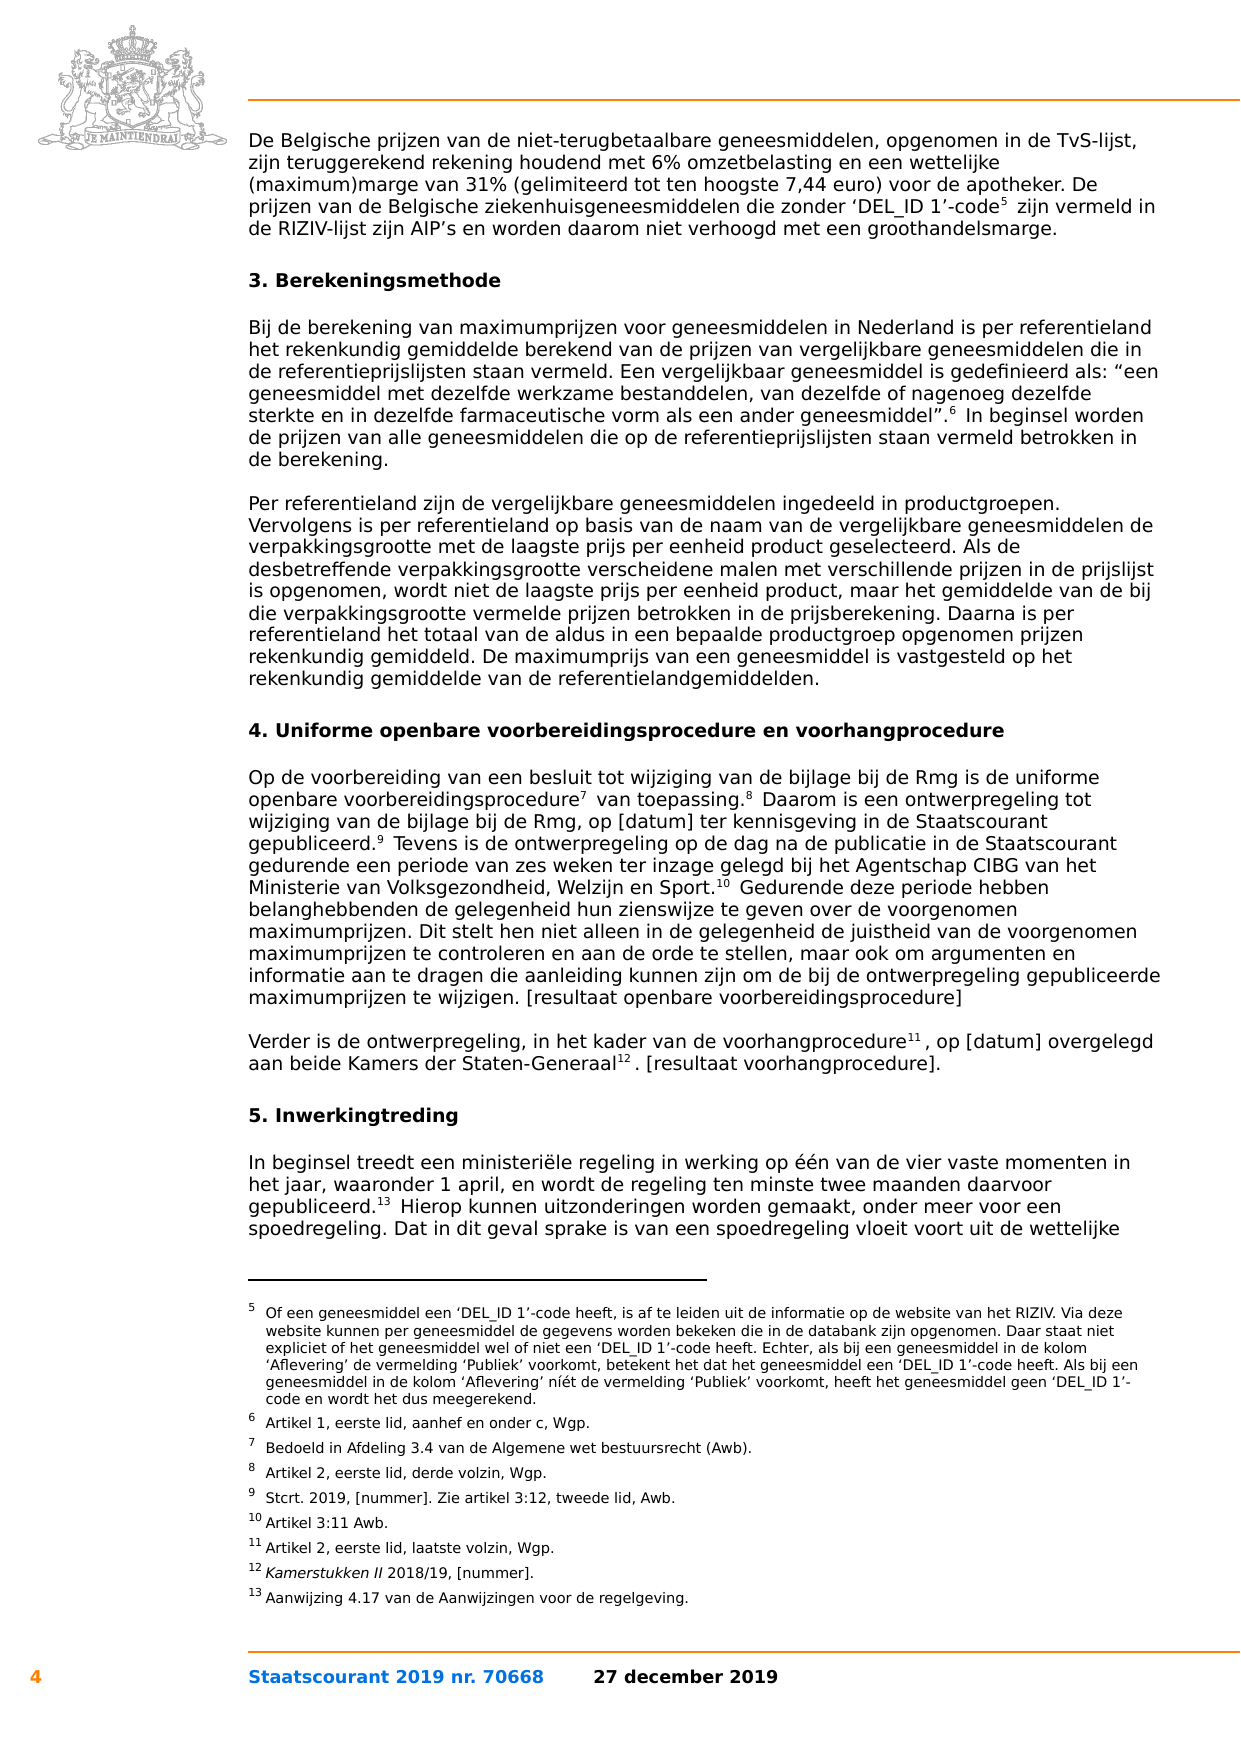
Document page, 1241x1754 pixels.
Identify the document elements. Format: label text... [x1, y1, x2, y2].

subtitle 3. Berekeningsmethode [248, 270, 1163, 292]
text Kamerstukken II 2018/19, [nummer]. [248, 1561, 1163, 1583]
text Per referentieland zijn de vergelijkbare geneesmiddelen ingedeeld in productgroepen. Vervolgens is per referentieland op basis van de naam van de vergelijkbare geneesmiddelen de verpakkingsgrootte met de laagste prijs per eenheid product geselecteerd. Als de desbetreffende verpakkingsgrootte verscheidene malen met verschillende prijzen in de prijslijst is opgenomen, wordt niet de laagste prijs per eenheid product, maar het gemiddelde van de bij die verpakkingsgrootte vermelde prijzen betrokken in de prijsberekening. Daarna is per referentieland het totaal van de aldus in een bepaalde productgroep opgenomen prijzen rekenkundig gemiddeld. De maximumprijs van een geneesmiddel is vastgesteld op het rekenkundig gemiddelde van de referentielandgemiddelden. [248, 492, 1163, 690]
text Artikel 2, eerste lid, derde volzin, Wgp. [248, 1461, 1163, 1483]
picture [38, 25, 227, 150]
text Artikel 1, eerste lid, aanhef en onder c, Wgp. [248, 1411, 1163, 1433]
text In beginsel treedt een ministeriële regeling in werking op één van de vier vaste momenten in het jaar, waaronder 1 april, en wordt de regeling ten minste twee maanden daarvoor gepubliceerd. Hierop kunnen uitzonderingen worden gemaakt, onder meer voor een spoedregeling. Dat in dit geval sprake is van een spoedregeling vloeit voort uit de wettelijke [248, 1152, 1163, 1240]
text Bij de berekening van maximumprijzen voor geneesmiddelen in Nederland is per referentieland het rekenkundig gemiddelde berekend van de prijzen van vergelijkbare geneesmiddelen die in de referentieprijslijsten staan vermeld. Een vergelijkbaar geneesmiddel is gedefinieerd als: “een geneesmiddel met dezelfde werkzame bestanddelen, van dezelfde of nagenoeg dezelfde sterkte en in dezelfde farmaceutische vorm als een ander geneesmiddel”. In beginsel worden de prijzen van alle geneesmiddelen die op de referentieprijslijsten staan vermeld betrokken in de berekening. [248, 317, 1163, 471]
subtitle 4. Uniforme openbare voorbereidingsprocedure en voorhangprocedure [248, 720, 1163, 742]
text Op de voorbereiding van een besluit tot wijziging van de bijlage bij de Rmg is de uniforme openbare voorbereidingsprocedure van toepassing. Daarom is een ontwerpregeling tot wijziging van de bijlage bij de Rmg, op [datum] ter kennisgeving in de Staatscourant gepubliceerd. Tevens is de ontwerpregeling op de dag na de publicatie in de Staatscourant gedurende een periode van zes weken ter inzage gelegd bij het Agentschap CIBG van het Ministerie van Volksgezondheid, Welzijn en Sport. Gedurende deze periode hebben belanghebbenden de gelegenheid hun zienswijze te geven over de voorgenomen maximumprijzen. Dit stelt hen niet alleen in de gelegenheid de juistheid van de voorgenomen maximumprijzen te controleren en aan de orde te stellen, maar ook om argumenten en informatie aan te dragen die aanleiding kunnen zijn om de bij de ontwerpregeling gepubliceerde maximumprijzen te wijzigen. [resultaat openbare voorbereidingsprocedure] [248, 767, 1163, 1009]
text Bedoeld in Afdeling 3.4 van de Algemene wet bestuursrecht (Awb). [248, 1436, 1163, 1458]
text Verder is de ontwerpregeling, in het kader van de voorhangprocedure, op [datum] overgelegd aan beide Kamers der Staten-Generaal. [resultaat voorhangprocedure]. [248, 1031, 1163, 1075]
text Aanwijzing 4.17 van de Aanwijzingen voor de regelgeving. [248, 1586, 1163, 1608]
subtitle 5. Inwerkingtreding [248, 1105, 1163, 1127]
text Artikel 3:11 Awb. [248, 1511, 1163, 1533]
text Of een geneesmiddel een ‘DEL_ID 1’-code heeft, is af te leiden uit de informatie op de website van het RIZIV. Via deze website kunnen per geneesmiddel de gegevens worden bekeken die in de databank zijn opgenomen. Daar staat niet expliciet of het geneesmiddel wel of niet een ‘DEL_ID 1’-code heeft. Echter, als bij een geneesmiddel in de kolom ‘Aflevering’ de vermelding ‘Publiek’ voorkomt, betekent het dat het geneesmiddel een ‘DEL_ID 1’-code heeft. Als bij een geneesmiddel in de kolom ‘Aflevering’ níét de vermelding ‘Publiek’ voorkomt, heeft het geneesmiddel geen ‘DEL_ID 1’-code en wordt het dus meegerekend. [248, 1301, 1163, 1408]
text Artikel 2, eerste lid, laatste volzin, Wgp. [248, 1536, 1163, 1558]
text De Belgische prijzen van de niet-terugbetaalbare geneesmiddelen, opgenomen in de TvS-lijst, zijn teruggerekend rekening houdend met 6% omzetbelasting en een wettelijke (maximum)marge van 31% (gelimiteerd tot ten hoogste 7,44 euro) voor de apotheker. De prijzen van de Belgische ziekenhuisgeneesmiddelen die zonder ‘DEL_ID 1’-code zijn vermeld in de RIZIV-lijst zijn AIP’s en worden daarom niet verhoogd met een groothandelsmarge. [248, 130, 1163, 240]
text Stcrt. 2019, [nummer]. Zie artikel 3:12, tweede lid, Awb. [248, 1486, 1163, 1508]
